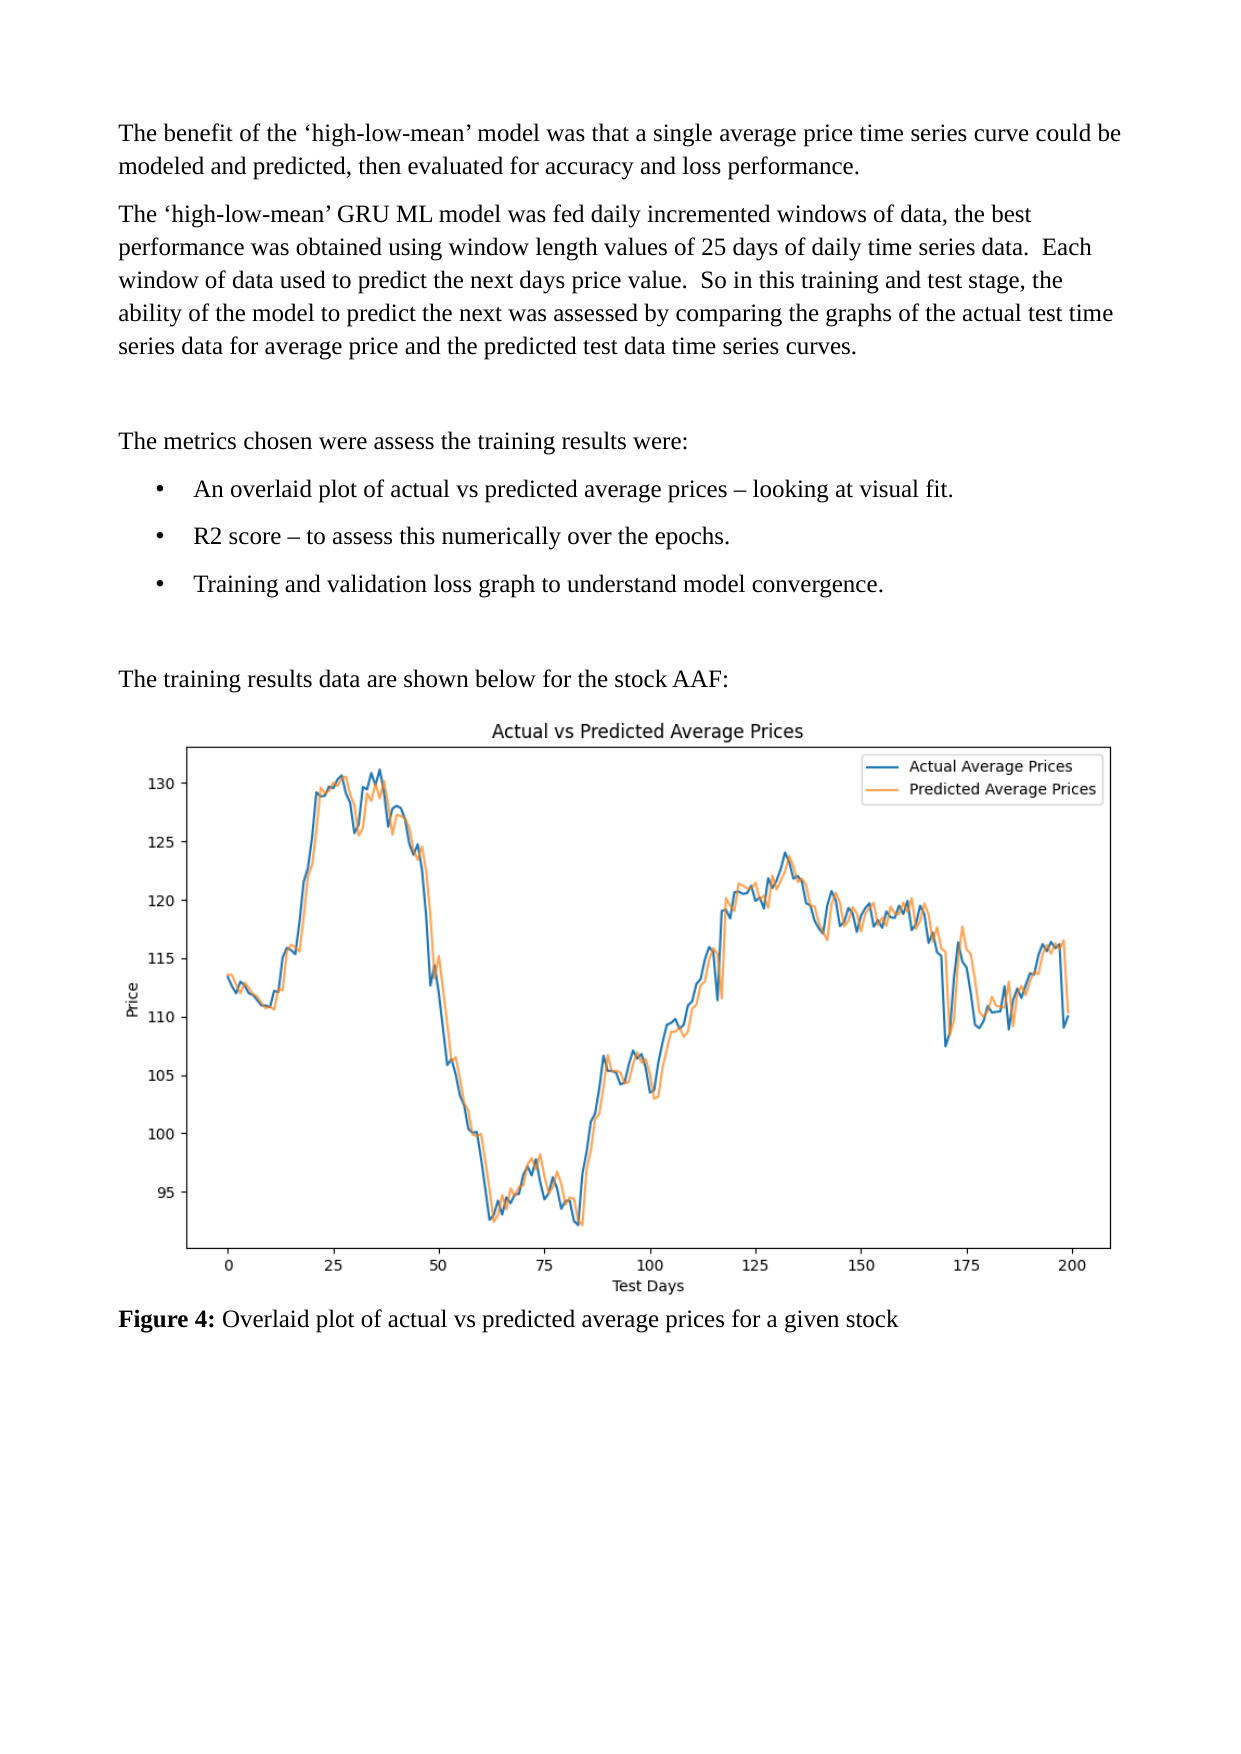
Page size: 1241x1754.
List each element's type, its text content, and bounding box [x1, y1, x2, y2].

list R2 score – to assess this numerically over the epochs. [156, 521, 1122, 550]
picture [118, 711, 1123, 1300]
text Figure 4: Overlaid plot of actual vs predicted average prices for a given stock [118, 1300, 1122, 1333]
list Training and validation loss graph to understand model convergence. [156, 569, 1122, 598]
text The training results data are shown below for the stock AAF: [118, 664, 1122, 693]
text The metrics chosen were assess the training results were: [118, 426, 1122, 455]
text The ‘high-low-mean’ GRU ML model was fed daily incremented windows of data, the best performance was obtained using window length values of 25 days of daily time series data. Each window of data used to predict the next days price value. So in this training and test stage, the ability of the model to predict the next was assessed by comparing the graphs of the actual test time series data for average price and the predicted test data time series curves. [118, 199, 1122, 359]
text The benefit of the ‘high-low-mean’ model was that a single average price time series curve could be modeled and predicted, then evaluated for accuracy and loss performance. [118, 118, 1122, 180]
list An overlaid plot of actual vs predicted average prices – looking at visual fit. [156, 474, 1122, 502]
